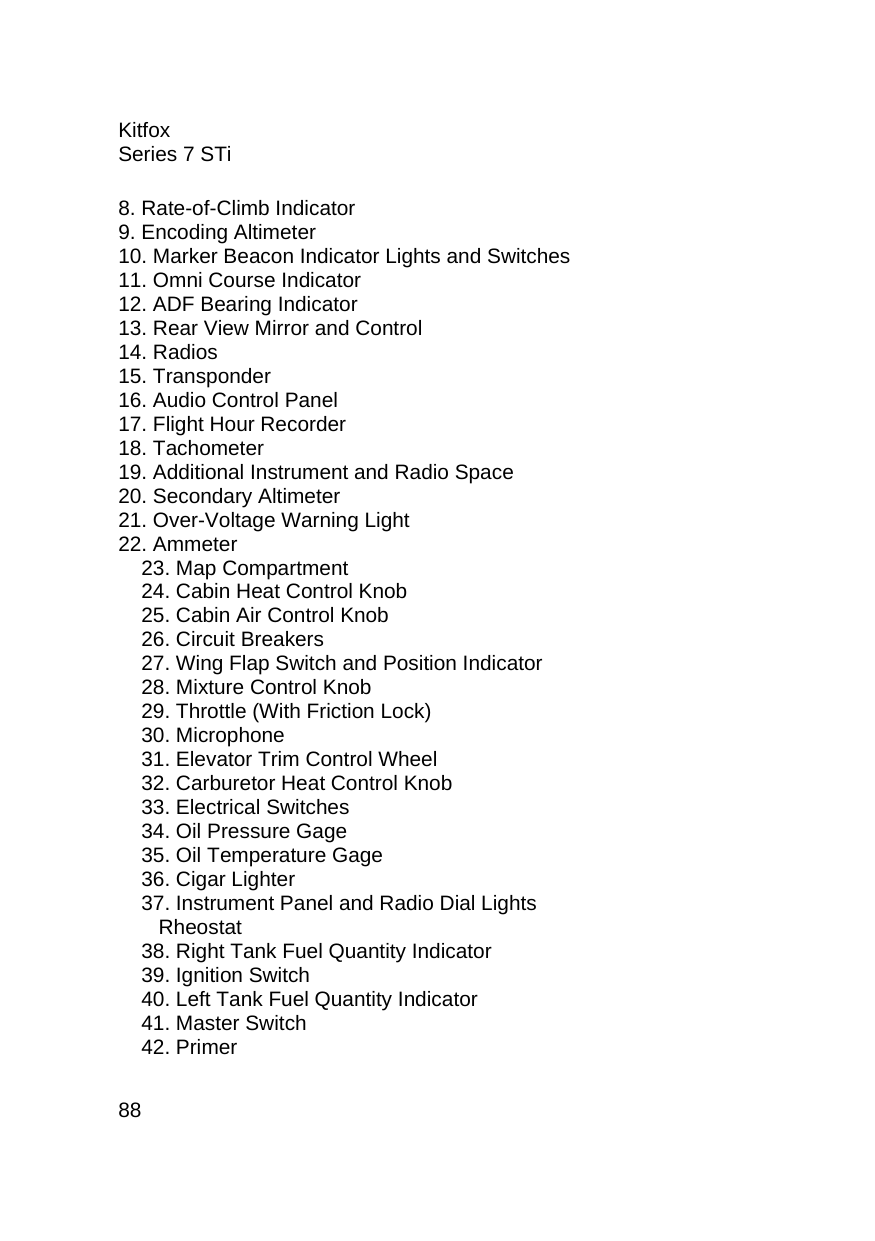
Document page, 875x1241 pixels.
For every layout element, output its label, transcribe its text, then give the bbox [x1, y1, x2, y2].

text 40. Left Tank Fuel Quantity Indicator [118, 987, 756, 1011]
text 32. Carburetor Heat Control Knob [118, 771, 756, 795]
text Rheostat [118, 915, 756, 939]
text 20. Secondary Altimeter [118, 483, 756, 507]
text 17. Flight Hour Recorder [118, 412, 756, 436]
text 24. Cabin Heat Control Knob [118, 579, 756, 603]
text 8. Rate-of-Climb Indicator [118, 196, 756, 220]
text 11. Omni Course Indicator [118, 268, 756, 292]
text 13. Rear View Mirror and Control [118, 316, 756, 340]
text 31. Elevator Trim Control Wheel [118, 747, 756, 771]
text 36. Cigar Lighter [118, 867, 756, 891]
text 19. Additional Instrument and Radio Space [118, 459, 756, 483]
text 14. Radios [118, 340, 756, 364]
text 10. Marker Beacon Indicator Lights and Switches [118, 244, 756, 268]
text 27. Wing Flap Switch and Position Indicator [118, 651, 756, 675]
text 35. Oil Temperature Gage [118, 843, 756, 867]
text 22. Ammeter [118, 531, 756, 555]
text 12. ADF Bearing Indicator [118, 292, 756, 316]
text 15. Transponder [118, 364, 756, 388]
text 9. Encoding Altimeter [118, 220, 756, 244]
text 16. Audio Control Panel [118, 388, 756, 412]
text 18. Tachometer [118, 436, 756, 459]
text 34. Oil Pressure Gage [118, 819, 756, 843]
text 37. Instrument Panel and Radio Dial Lights [118, 891, 756, 915]
text 23. Map Compartment [118, 555, 756, 579]
text 29. Throttle (With Friction Lock) [118, 699, 756, 723]
text 38. Right Tank Fuel Quantity Indicator [118, 939, 756, 963]
text 41. Master Switch [118, 1011, 756, 1034]
text 25. Cabin Air Control Knob [118, 603, 756, 627]
text 42. Primer [118, 1034, 756, 1058]
text 30. Microphone [118, 723, 756, 747]
text 26. Circuit Breakers [118, 627, 756, 651]
text 33. Electrical Switches [118, 795, 756, 819]
text 39. Ignition Switch [118, 963, 756, 987]
text 28. Mixture Control Knob [118, 675, 756, 699]
text 21. Over-Voltage Warning Light [118, 507, 756, 531]
